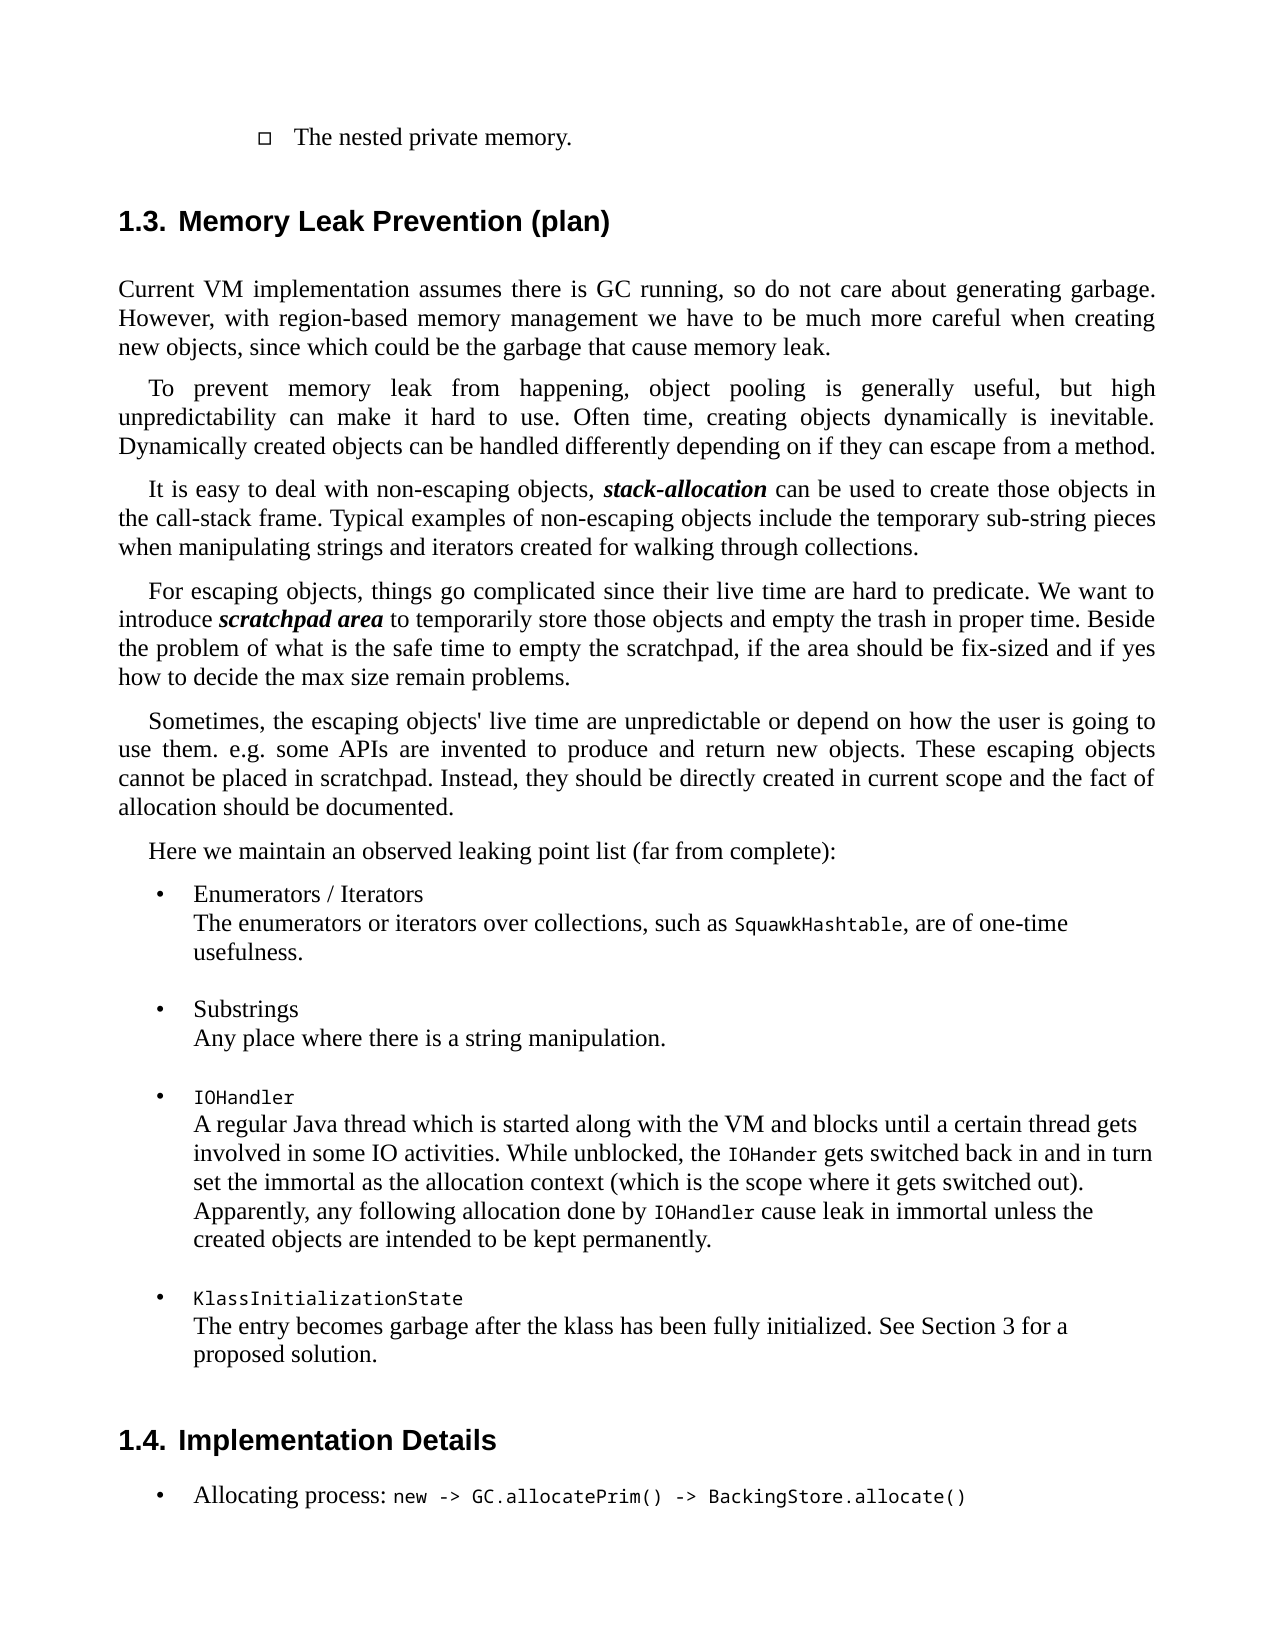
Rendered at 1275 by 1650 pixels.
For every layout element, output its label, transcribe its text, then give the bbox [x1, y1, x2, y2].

text Sometimes, the escaping objects' live time are unpredictable or depend on how the user is going to use them. e.g. some APIs are invented to produce and return new objects. These escaping objects cannot be placed in scratchpad. Instead, they should be directly created in current scope and the fact of allocation should be documented. [118, 706, 1157, 821]
list The entry becomes garbage after the klass has been fully initialized. See Section 3 for a proposed solution. [156, 1311, 1157, 1368]
list The enumerators or iterators over collections, such as SquawkHashtable, are of one-time usefulness. [156, 908, 1157, 966]
list The nested private memory. [256, 118, 1157, 152]
list KlassInitializationState [156, 1282, 1157, 1311]
list IOHandler [156, 1081, 1157, 1109]
list Enumerators / Iterators [156, 879, 1157, 908]
text Here we maintain an observed leaking point list (far from complete): [118, 836, 1157, 864]
subtitle Memory Leak Prevention (plan) [118, 203, 1157, 237]
text It is easy to deal with non-escaping objects, stack-allocation can be used to create those objects in the call-stack frame. Typical examples of non-escaping objects include the temporary sub-string pieces when manipulating strings and iterators created for walking through collections. [118, 474, 1157, 561]
text Current VM implementation assumes there is GC running, so do not care about generating garbage. However, with region-based memory management we have to be much more careful when creating new objects, since which could be the garbage that cause memory leak. [118, 274, 1157, 361]
list Any place where there is a string manipulation. [156, 1023, 1157, 1052]
list Substrings [156, 994, 1157, 1023]
subtitle Implementation Details [118, 1423, 1157, 1456]
text To prevent memory leak from happening, object pooling is generally useful, but high unpredictability can make it hard to use. Often time, creating objects dynamically is inevitable. Dynamically created objects can be handled differently depending on if they can escape from a method. [118, 373, 1157, 459]
text For escaping objects, things go complicated since their live time are hard to predicate. We want to introduce scratchpad area to temporarily store those objects and empty the trash in proper time. Beside the problem of what is the safe time to empty the scratchpad, if the area should be fix-sized and if yes how to decide the max size remain problems. [118, 576, 1157, 691]
list A regular Java thread which is started along with the VM and blocks until a certain thread gets involved in some IO activities. While unblocked, the IOHander gets switched back in and in turn set the immortal as the allocation context (which is the scope where it gets switched out). Apparently, any following allocation done by IOHandler cause leak in immortal unless the created objects are intended to be kept permanently. [156, 1109, 1157, 1253]
list Allocating process: new -> GC.allocatePrim() -> BackingStore.allocate() [156, 1480, 1157, 1509]
